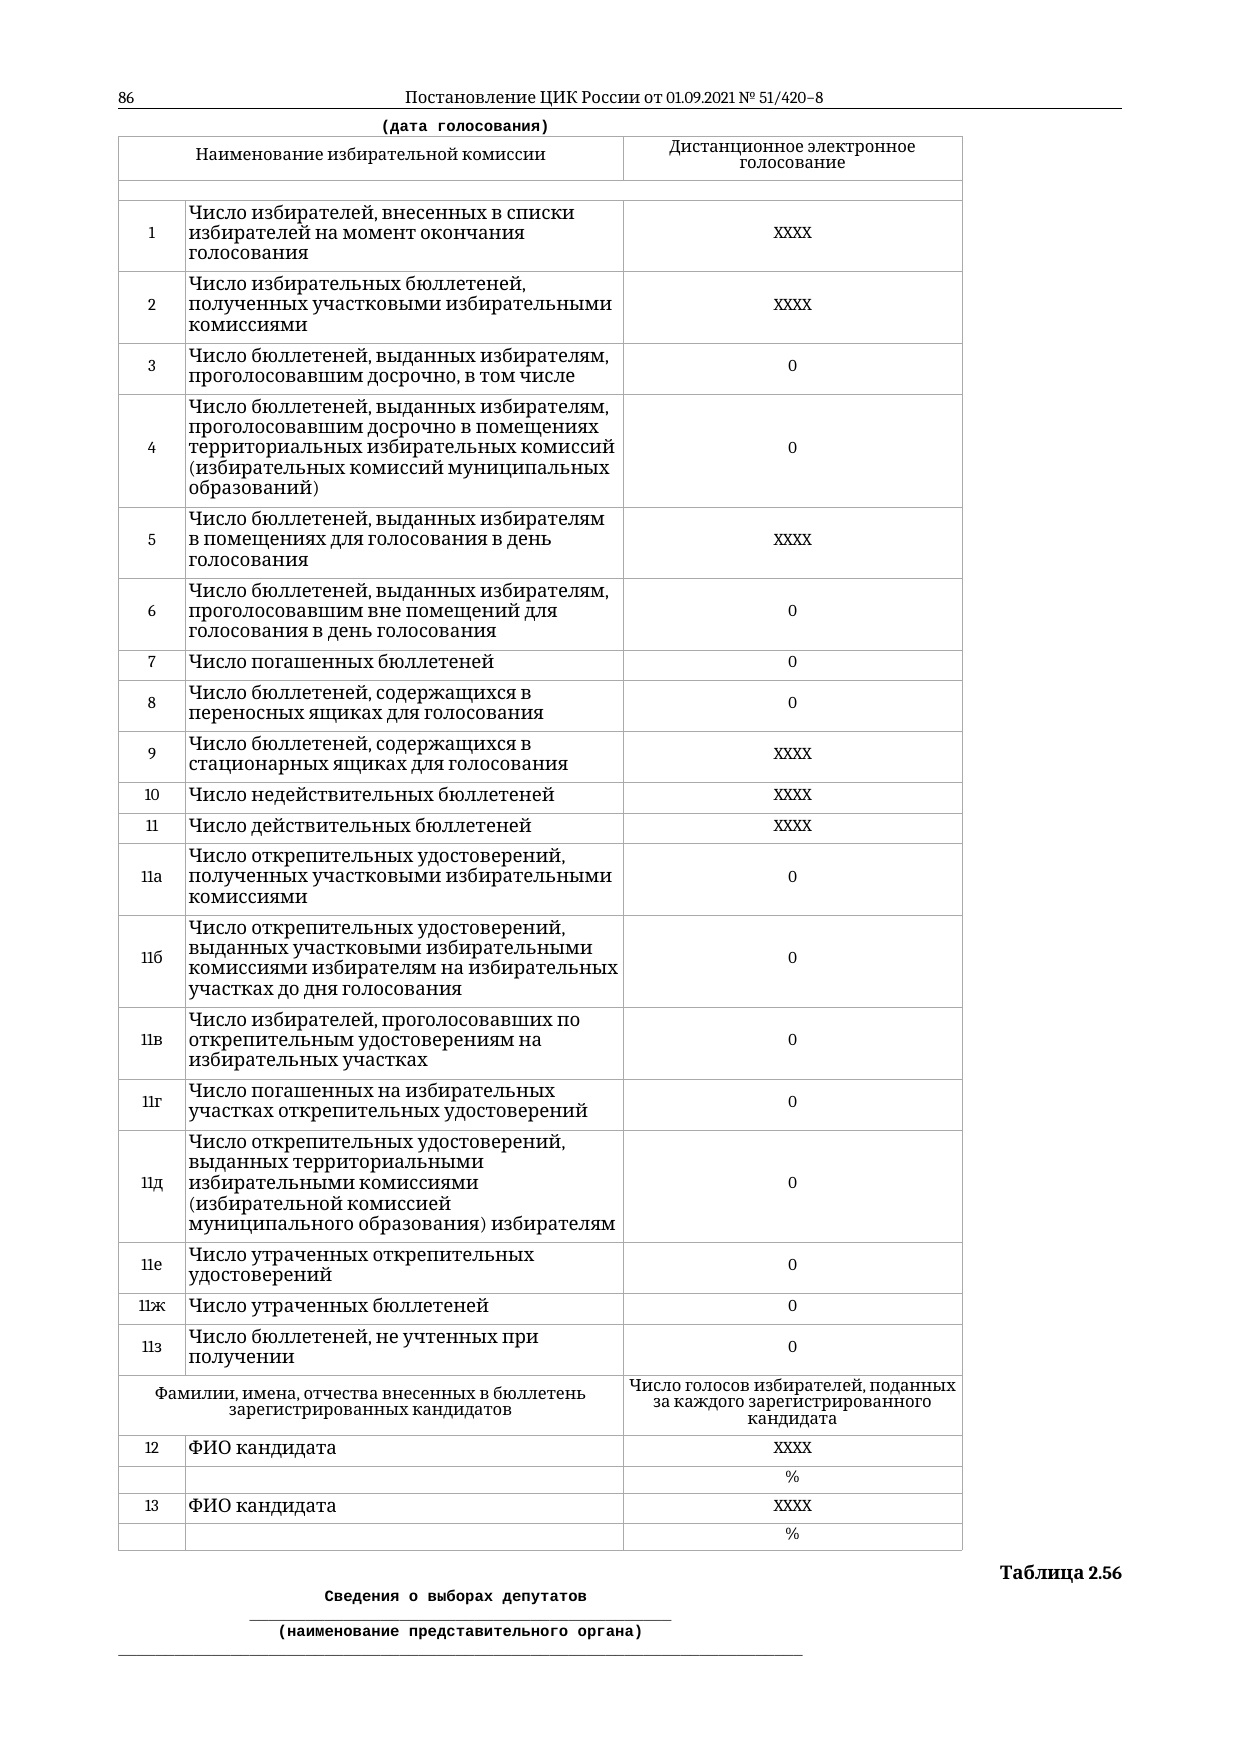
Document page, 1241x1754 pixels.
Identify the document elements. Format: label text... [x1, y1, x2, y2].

table_cell ФИО кандидата [186, 1494, 623, 1523]
table_cell Число открепительных удостоверений, полученных участковыми избирательными комиссиями [186, 844, 623, 915]
table_cell 8 [119, 681, 185, 731]
table_cell Число бюллетеней, выданных избирателям в помещениях для голосования в день голосования [186, 508, 623, 578]
text Сведения о выборах депутатов [118, 1588, 1122, 1606]
table_header Наименование избирательной комиссии [119, 137, 623, 179]
table_cell XXXX [624, 814, 962, 843]
table_cell XXXX [624, 272, 962, 343]
table_cell % [624, 1524, 962, 1550]
table_cell Фамилии, имена, отчества внесенных в бюллетень зарегистрированных кандидатов [119, 1376, 623, 1435]
table_cell Число утраченных открепительных удостоверений [186, 1243, 623, 1293]
table_cell Число бюллетеней, содержащихся в переносных ящиках для голосования [186, 681, 623, 731]
table_cell [623, 181, 962, 200]
table_cell XXXX [624, 1436, 962, 1466]
table_cell 0 [624, 395, 962, 507]
table_cell 10 [119, 783, 185, 813]
table_cell 0 [624, 1080, 962, 1129]
table_cell Число бюллетеней, содержащихся в стационарных ящиках для голосования [186, 732, 623, 782]
table_cell Число погашенных бюллетеней [186, 651, 623, 680]
table_cell ФИО кандидата [186, 1436, 623, 1466]
table_cell 1 [119, 201, 185, 271]
table_cell Число открепительных удостоверений, выданных территориальными избирательными комиссиями (избирательной комиссией муниципального образования) избирателям [186, 1131, 623, 1242]
table_cell [119, 1467, 185, 1493]
table_cell Число избирателей, проголосовавших по открепительным удостоверениям на избирательных участках [186, 1008, 623, 1078]
table_cell 2 [119, 272, 185, 343]
table_cell 11в [119, 1008, 185, 1078]
table_cell 0 [624, 844, 962, 915]
table_cell XXXX [624, 508, 962, 578]
table_cell Число бюллетеней, выданных избирателям, проголосовавшим досрочно в помещениях территориальных избирательных комиссий (избирательных комиссий муниципальных образований) [186, 395, 623, 507]
table_cell [186, 1524, 623, 1550]
table_header Дистанционное электронное голосование [624, 137, 962, 179]
table_cell % [624, 1467, 962, 1493]
table_cell Число голосов избирателей, поданных за каждого зарегистрированного кандидата [624, 1376, 962, 1435]
table_cell 11г [119, 1080, 185, 1129]
table_cell 11ж [119, 1294, 185, 1324]
table_cell Число недействительных бюллетеней [186, 783, 623, 813]
table_cell 0 [624, 1243, 962, 1293]
text Таблица 2.56 [118, 1563, 1122, 1584]
table_cell Число избирательных бюллетеней, полученных участковыми избирательными комиссиями [186, 272, 623, 343]
table_cell [119, 181, 623, 200]
table_cell Число утраченных бюллетеней [186, 1294, 623, 1324]
table_cell Число избирателей, внесенных в списки избирателей на момент окончания голосования [186, 201, 623, 271]
table_cell 0 [624, 651, 962, 680]
table_cell 11 [119, 814, 185, 843]
table_cell [119, 1524, 185, 1550]
table_cell Число открепительных удостоверений, выданных участковыми избирательными комиссиями избирателям на избирательных участках до дня голосования [186, 916, 623, 1007]
table_cell Число действительных бюллетеней [186, 814, 623, 843]
table_cell 7 [119, 651, 185, 680]
table_cell 5 [119, 508, 185, 578]
table_cell 6 [119, 579, 185, 650]
table_cell XXXX [624, 783, 962, 813]
table_cell 0 [624, 579, 962, 650]
table_cell 12 [119, 1436, 185, 1466]
table_cell Число погашенных на избирательных участках открепительных удостоверений [186, 1080, 623, 1129]
table_cell 0 [624, 1008, 962, 1078]
table_cell 13 [119, 1494, 185, 1523]
table_cell XXXX [624, 201, 962, 271]
table_cell 0 [624, 681, 962, 731]
table_cell 11з [119, 1325, 185, 1375]
table_cell 4 [119, 395, 185, 507]
table_cell Число бюллетеней, выданных избирателям, проголосовавшим досрочно, в том числе [186, 344, 623, 394]
table_cell 0 [624, 344, 962, 394]
table_cell XXXX [624, 732, 962, 782]
table_cell 11д [119, 1131, 185, 1242]
table_cell [186, 1467, 623, 1493]
table_cell 11е [119, 1243, 185, 1293]
table_cell 11б [119, 916, 185, 1007]
table_cell Число бюллетеней, не учтенных при получении [186, 1325, 623, 1375]
table_cell 0 [624, 916, 962, 1007]
table_cell XXXX [624, 1494, 962, 1523]
table_cell 0 [624, 1325, 962, 1375]
table_cell 0 [624, 1131, 962, 1242]
table_cell Число бюллетеней, выданных избирателям, проголосовавшим вне помещений для голосования в день голосования [186, 579, 623, 650]
table_cell 9 [119, 732, 185, 782]
table_cell 0 [624, 1294, 962, 1324]
text _________________________________________________________________________ [118, 1642, 1122, 1659]
table_cell 3 [119, 344, 185, 394]
text _____________________________________________ [118, 1606, 1122, 1624]
text (наименование представительного органа) [118, 1624, 1122, 1642]
table_cell 11а [119, 844, 185, 915]
text (дата голосования) [118, 118, 1122, 136]
